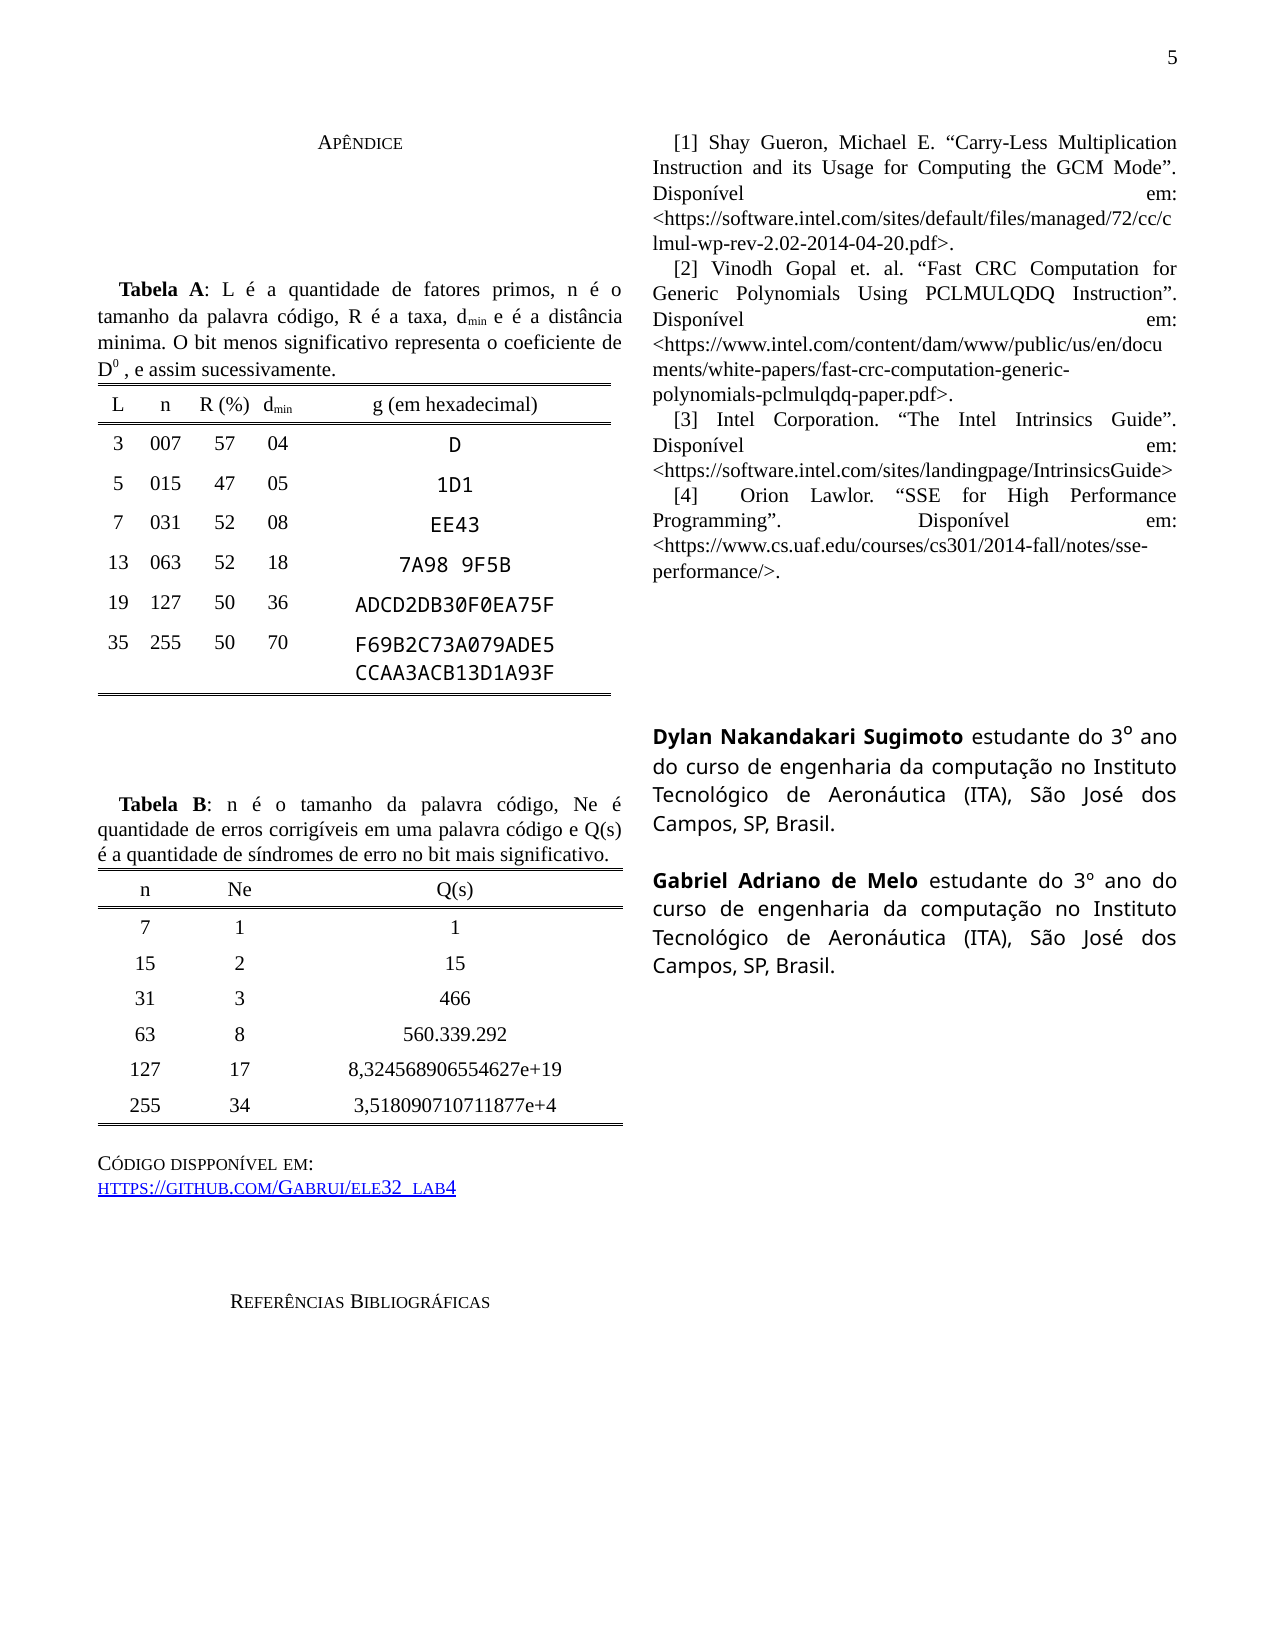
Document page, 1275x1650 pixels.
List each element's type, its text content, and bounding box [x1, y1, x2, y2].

text Código dispponível em: https://github.com/Gabrui/ele32_lab4 [97, 1151, 622, 1199]
table_cell 1 [192, 909, 287, 945]
table_cell 255 [139, 624, 192, 693]
table_cell 18 [257, 545, 299, 584]
table_header Ne [192, 871, 287, 906]
table_cell 15 [98, 945, 192, 980]
table_cell EE43 [299, 505, 611, 544]
table_cell 50 [192, 584, 257, 624]
table_header Q(s) [287, 871, 623, 906]
table_cell 3 [98, 425, 138, 465]
text Tabela B: n é o tamanho da palavra código, Ne é quantidade de erros corrigíveis em uma palavra código e Q(s) é a quantidade de síndromes de erro no bit mais significativo. [97, 792, 622, 866]
table_cell 17 [192, 1051, 287, 1087]
text [3] Intel Corporation. “The Intel Intrinsics Guide”. Disponível em: <https://software.intel.com/sites/landingpage/IntrinsicsGuide> [652, 407, 1177, 482]
table_cell 127 [139, 584, 192, 624]
text [1] Shay Gueron, Michael E. “Carry-Less Multiplication Instruction and its Usage for Computing the GCM Mode”. Disponível em: <https://software.intel.com/sites/default/files/managed/72/cc/clmul-wp-rev-2.02-2014-04-20.pdf>. [652, 130, 1177, 255]
table_cell 8,324568906554627e+19 [287, 1051, 623, 1087]
table_cell D [299, 425, 611, 465]
table_cell 15 [287, 945, 623, 980]
table_cell 031 [139, 505, 192, 544]
table_cell 063 [139, 545, 192, 584]
table_cell 13 [98, 545, 138, 584]
text Referências Bibliográficas [97, 1289, 622, 1313]
table_header n [139, 386, 192, 422]
table_cell 560.339.292 [287, 1016, 623, 1051]
table_cell 52 [192, 505, 257, 544]
table_cell 50 [192, 624, 257, 693]
table_cell 31 [98, 980, 192, 1016]
table_cell 35 [98, 624, 138, 693]
table_cell 1 [287, 909, 623, 945]
table_cell 34 [192, 1087, 287, 1122]
table_header L [98, 386, 138, 422]
table_header g (em hexadecimal) [299, 386, 611, 422]
table_cell 08 [257, 505, 299, 544]
table_cell 47 [192, 465, 257, 504]
table_cell F69B2C73A079ADE5 CCAA3ACB13D1A93F [299, 624, 611, 693]
table_cell 63 [98, 1016, 192, 1051]
text Gabriel Adriano de Melo estudante do 3º ano do curso de engenharia da computação no Instituto Tecnológico de Aeronáutica (ITA), São José dos Campos, SP, Brasil. [652, 866, 1177, 979]
table_cell 70 [257, 624, 299, 693]
table_cell 127 [98, 1051, 192, 1087]
text [2] Vinodh Gopal et. al. “Fast CRC Computation for Generic Polynomials Using PCLMULQDQ Instruction”. Disponível em: <https://www.intel.com/content/dam/www/public/us/en/documents/white-papers/fast-crc-computation-generic-polynomials-pclmulqdq-paper.pdf>. [652, 256, 1177, 406]
table_header n [98, 871, 192, 906]
table_cell 5 [98, 465, 138, 504]
table_cell 7A98 9F5B [299, 545, 611, 584]
table_cell 1D1 [299, 465, 611, 504]
table_cell 255 [98, 1087, 192, 1122]
table_cell 04 [257, 425, 299, 465]
table_cell ADCD2DB30F0EA75F [299, 584, 611, 624]
text Tabela A: L é a quantidade de fatores primos, n é o tamanho da palavra código, R é a taxa, dmin e é a distância minima. O bit menos significativo representa o coeficiente de D0 , e assim sucessivamente. [97, 277, 622, 381]
text [4] Orion Lawlor. “SSE for High Performance Programming”. Disponível em: <https://www.cs.uaf.edu/courses/cs301/2014-fall/notes/sse-performance/>. [652, 483, 1177, 583]
table_cell 36 [257, 584, 299, 624]
table_cell 52 [192, 545, 257, 584]
table_header R (%) [192, 386, 257, 422]
table_cell 19 [98, 584, 138, 624]
table_cell 8 [192, 1016, 287, 1051]
table_cell 05 [257, 465, 299, 504]
table_cell 007 [139, 425, 192, 465]
text Dylan Nakandakari Sugimoto estudante do 3º ano do curso de engenharia da computação no Instituto Tecnológico de Aeronáutica (ITA), São José dos Campos, SP, Brasil. [652, 718, 1177, 837]
table_header dmin [257, 386, 299, 422]
table_cell 3,518090710711877e+4 [287, 1087, 623, 1122]
table_cell 7 [98, 505, 138, 544]
table_cell 466 [287, 980, 623, 1016]
text Apêndice [97, 130, 622, 154]
table_cell 57 [192, 425, 257, 465]
table_cell 015 [139, 465, 192, 504]
table_cell 7 [98, 909, 192, 945]
table_cell 3 [192, 980, 287, 1016]
table_cell 2 [192, 945, 287, 980]
